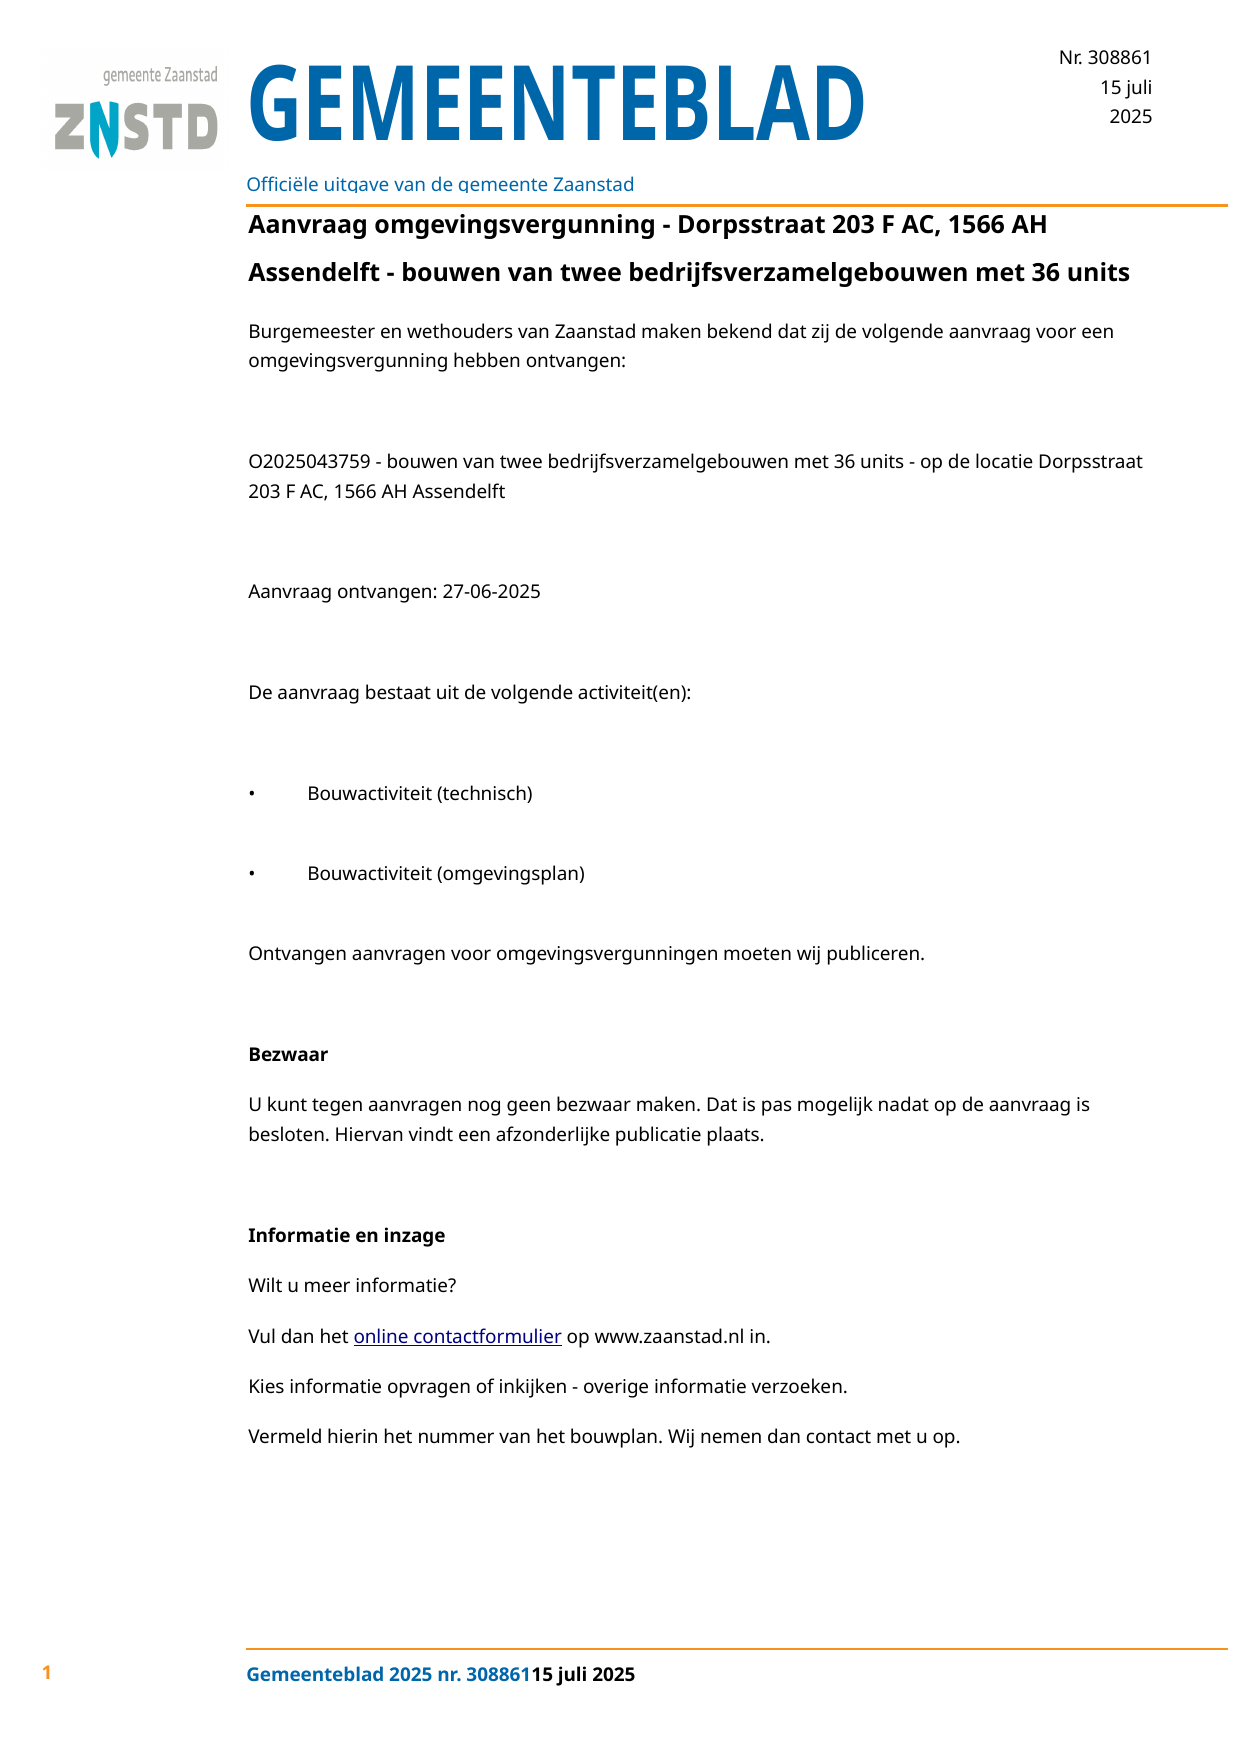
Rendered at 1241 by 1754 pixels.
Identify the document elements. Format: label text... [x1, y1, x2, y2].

text Ontvangen aanvragen voor omgevingsvergunningen moeten wij publiceren. [248, 940, 1152, 966]
text Informatie en inzage [248, 1222, 1152, 1248]
text De aanvraag bestaat uit de volgende activiteit(en): [248, 679, 1152, 705]
text U kunt tegen aanvragen nog geen bezwaar maken. Dat is pas mogelijk nadat op de aanvraag is besloten. Hiervan vindt een afzonderlijke publicatie plaats. [248, 1092, 1152, 1147]
picture [41, 47, 231, 172]
list Bouwactiviteit (technisch) [248, 780, 1152, 806]
text Bezwaar [248, 1041, 1152, 1067]
text O2025043759 - bouwen van twee bedrijfsverzamelgebouwen met 36 units - op de locatie Dorpsstraat 203 F AC, 1566 AH Assendelft [248, 448, 1152, 504]
list Bouwactiviteit (omgevingsplan) [248, 860, 1152, 886]
text Aanvraag omgevingsvergunning - Dorpsstraat 203 F AC, 1566 AH Assendelft - bouwen van twee bedrijfsverzamelgebouwen met 36 units [248, 207, 1152, 288]
text Vermeld hierin het nummer van het bouwplan. Wij nemen dan contact met u op. [248, 1424, 1152, 1449]
text Kies informatie opvragen of inkijken - overige informatie verzoeken. [248, 1373, 1152, 1399]
text Wilt u meer informatie? [248, 1272, 1152, 1298]
text Vul dan het online contactformulier op www.zaanstad.nl in. [248, 1323, 1152, 1349]
text Burgemeester en wethouders van Zaanstad maken bekend dat zij de volgende aanvraag voor een omgevingsvergunning hebben ontvangen: [248, 318, 1152, 373]
text Aanvraag ontvangen: 27-06-2025 [248, 579, 1152, 604]
